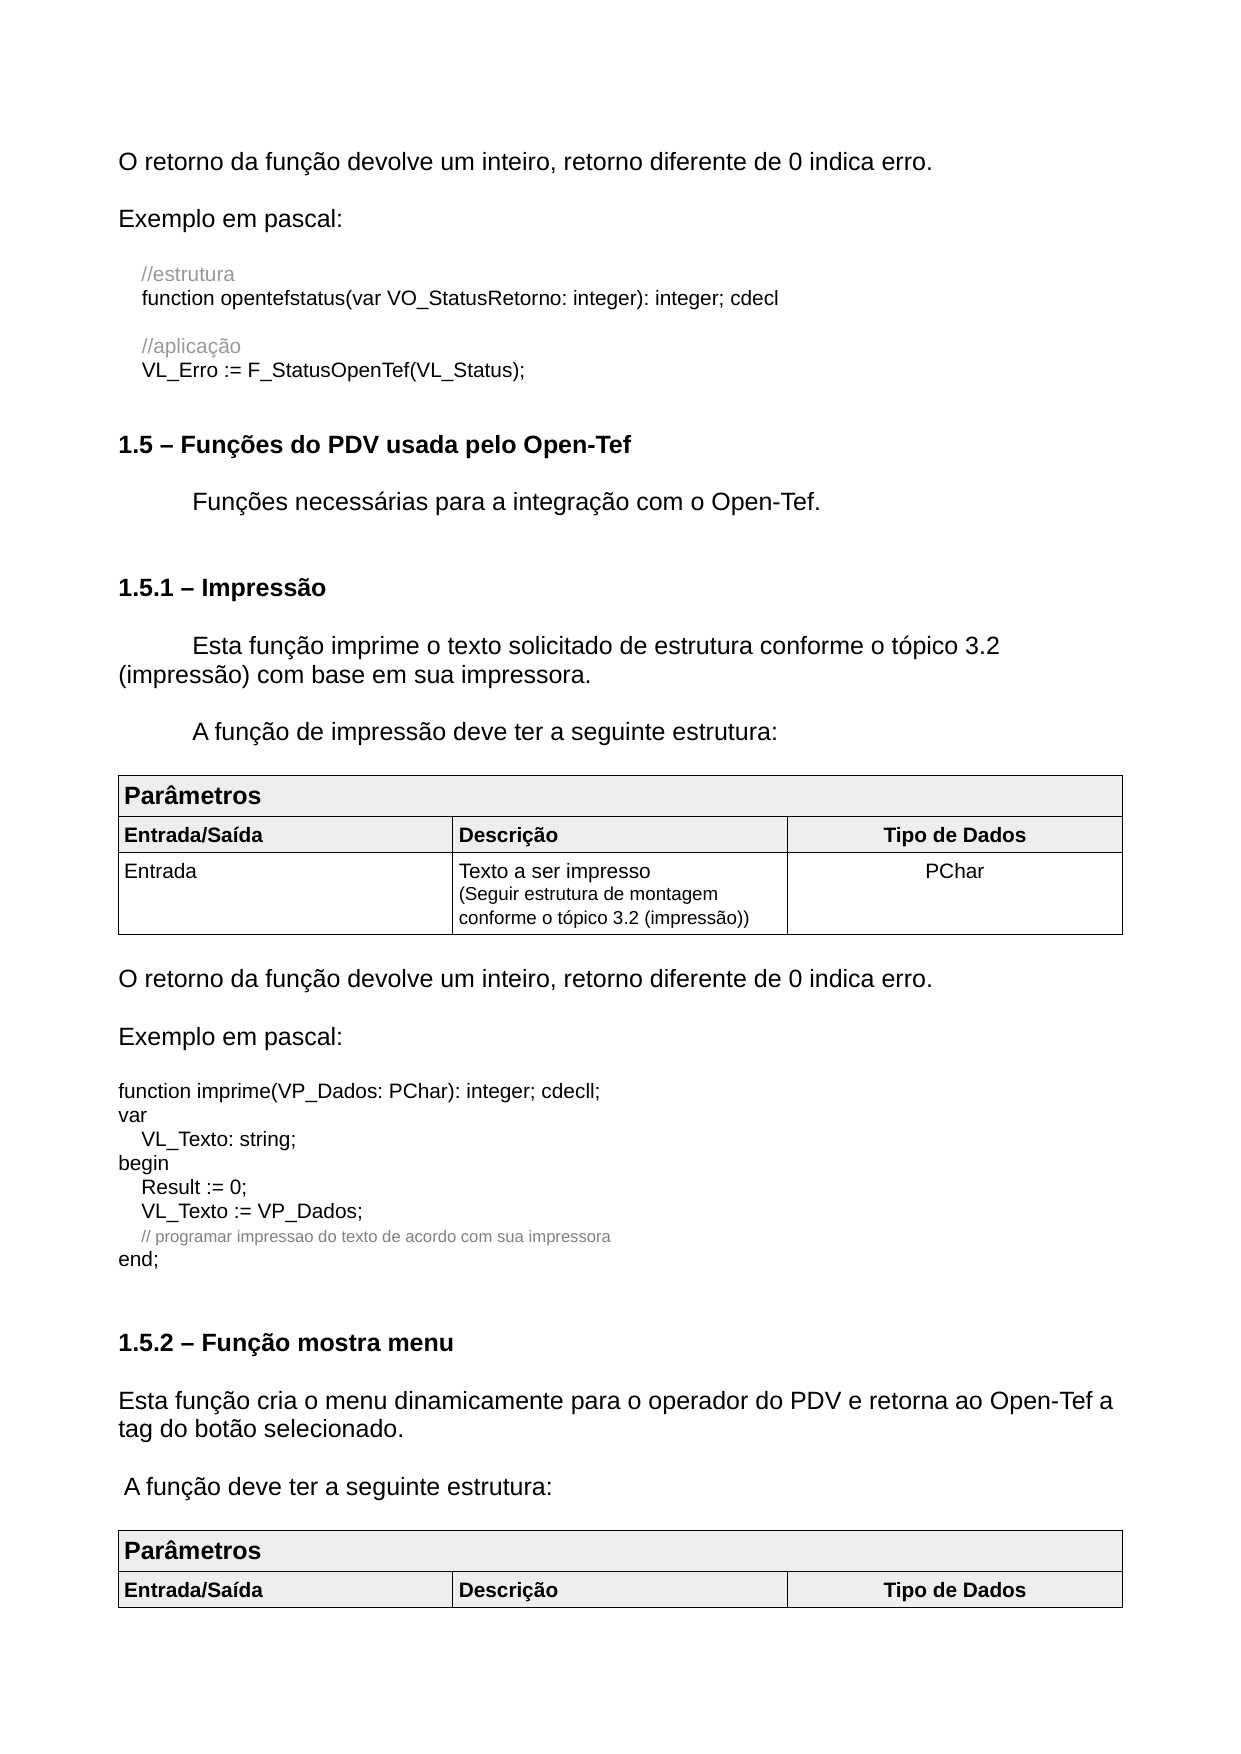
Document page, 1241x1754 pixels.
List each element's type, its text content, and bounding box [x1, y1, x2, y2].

text Exemplo em pascal: [118, 1022, 1122, 1050]
text begin [118, 1151, 1122, 1175]
table_cell Entrada/Saída [119, 1572, 452, 1607]
table_cell Descrição [453, 1572, 787, 1607]
text //estrutura [118, 262, 1122, 286]
table_cell Entrada [119, 853, 452, 934]
table_cell Tipo de Dados [788, 817, 1122, 852]
text 1.5 – Funções do PDV usada pelo Open-Tef [118, 429, 1122, 458]
text function imprime(VP_Dados: PChar): integer; cdecll; [118, 1079, 1122, 1103]
text function opentefstatus(var VO_StatusRetorno: integer): integer; cdecl [118, 286, 1122, 310]
text //aplicação [118, 334, 1122, 358]
table_cell PChar [788, 853, 1122, 934]
table_header Parâmetros [119, 776, 1122, 816]
table_cell Texto a ser impresso (Seguir estrutura de montagem conforme o tópico 3.2 (impressão)) [453, 853, 787, 934]
table_cell Entrada/Saída [119, 817, 452, 852]
text O retorno da função devolve um inteiro, retorno diferente de 0 indica erro. [118, 964, 1122, 993]
text VL_Texto: string; [118, 1127, 1122, 1151]
text // programar impressao do texto de acordo com sua impressora [118, 1223, 1122, 1247]
text A função deve ter a seguinte estrutura: [118, 1472, 1122, 1501]
text A função de impressão deve ter a seguinte estrutura: [118, 717, 1122, 746]
text VL_Texto := VP_Dados; [118, 1199, 1122, 1223]
text VL_Erro := F_StatusOpenTef(VL_Status); [118, 358, 1122, 382]
table_cell Descrição [453, 817, 787, 852]
table_cell Tipo de Dados [788, 1572, 1122, 1607]
text Funções necessárias para a integração com o Open-Tef. [118, 487, 1122, 516]
text 1.5.1 – Impressão [118, 573, 1122, 602]
text Exemplo em pascal: [118, 204, 1122, 233]
table_header Parâmetros [119, 1531, 1122, 1571]
text O retorno da função devolve um inteiro, retorno diferente de 0 indica erro. [118, 147, 1122, 176]
text var [118, 1103, 1122, 1127]
text 1.5.2 – Função mostra menu [118, 1328, 1122, 1357]
text Result := 0; [118, 1175, 1122, 1199]
text Esta função imprime o texto solicitado de estrutura conforme o tópico 3.2 (impressão) com base em sua impressora. [118, 631, 1122, 688]
text end; [118, 1247, 1122, 1271]
text Esta função cria o menu dinamicamente para o operador do PDV e retorna ao Open-Tef a tag do botão selecionado. [118, 1386, 1122, 1443]
